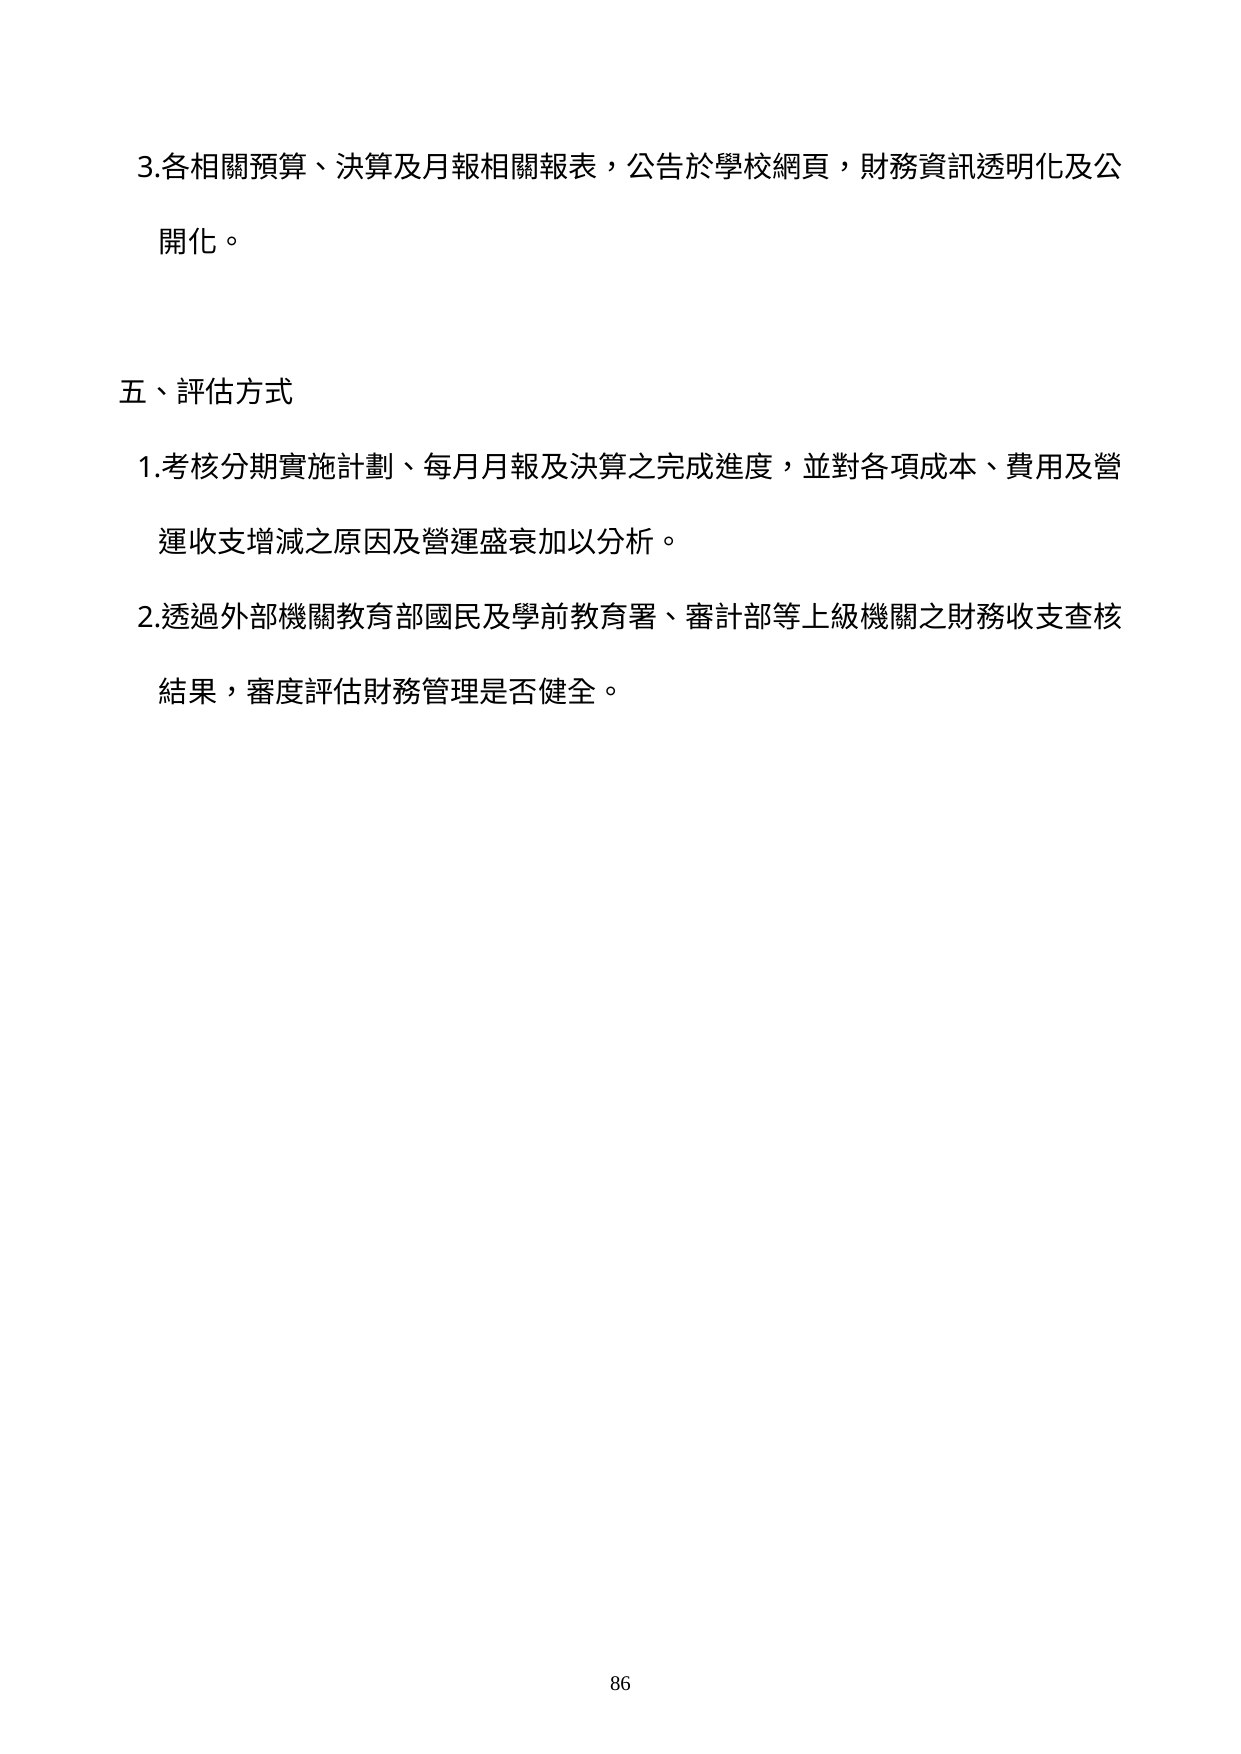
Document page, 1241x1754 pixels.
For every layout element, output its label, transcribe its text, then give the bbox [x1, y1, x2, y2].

text 1.考核分期實施計劃、每月月報及決算之完成進度，並對各項成本、費用及營運收支增減之原因及營運盛衰加以分析。 [137, 427, 1122, 577]
text 3.各相關預算、決算及月報相關報表，公告於學校網頁，財務資訊透明化及公開化。 [137, 127, 1122, 277]
text 2.透過外部機關教育部國民及學前教育署、審計部等上級機關之財務收支查核結果，審度評估財務管理是否健全。 [137, 577, 1122, 727]
text 五、評估方式 [118, 352, 1122, 427]
